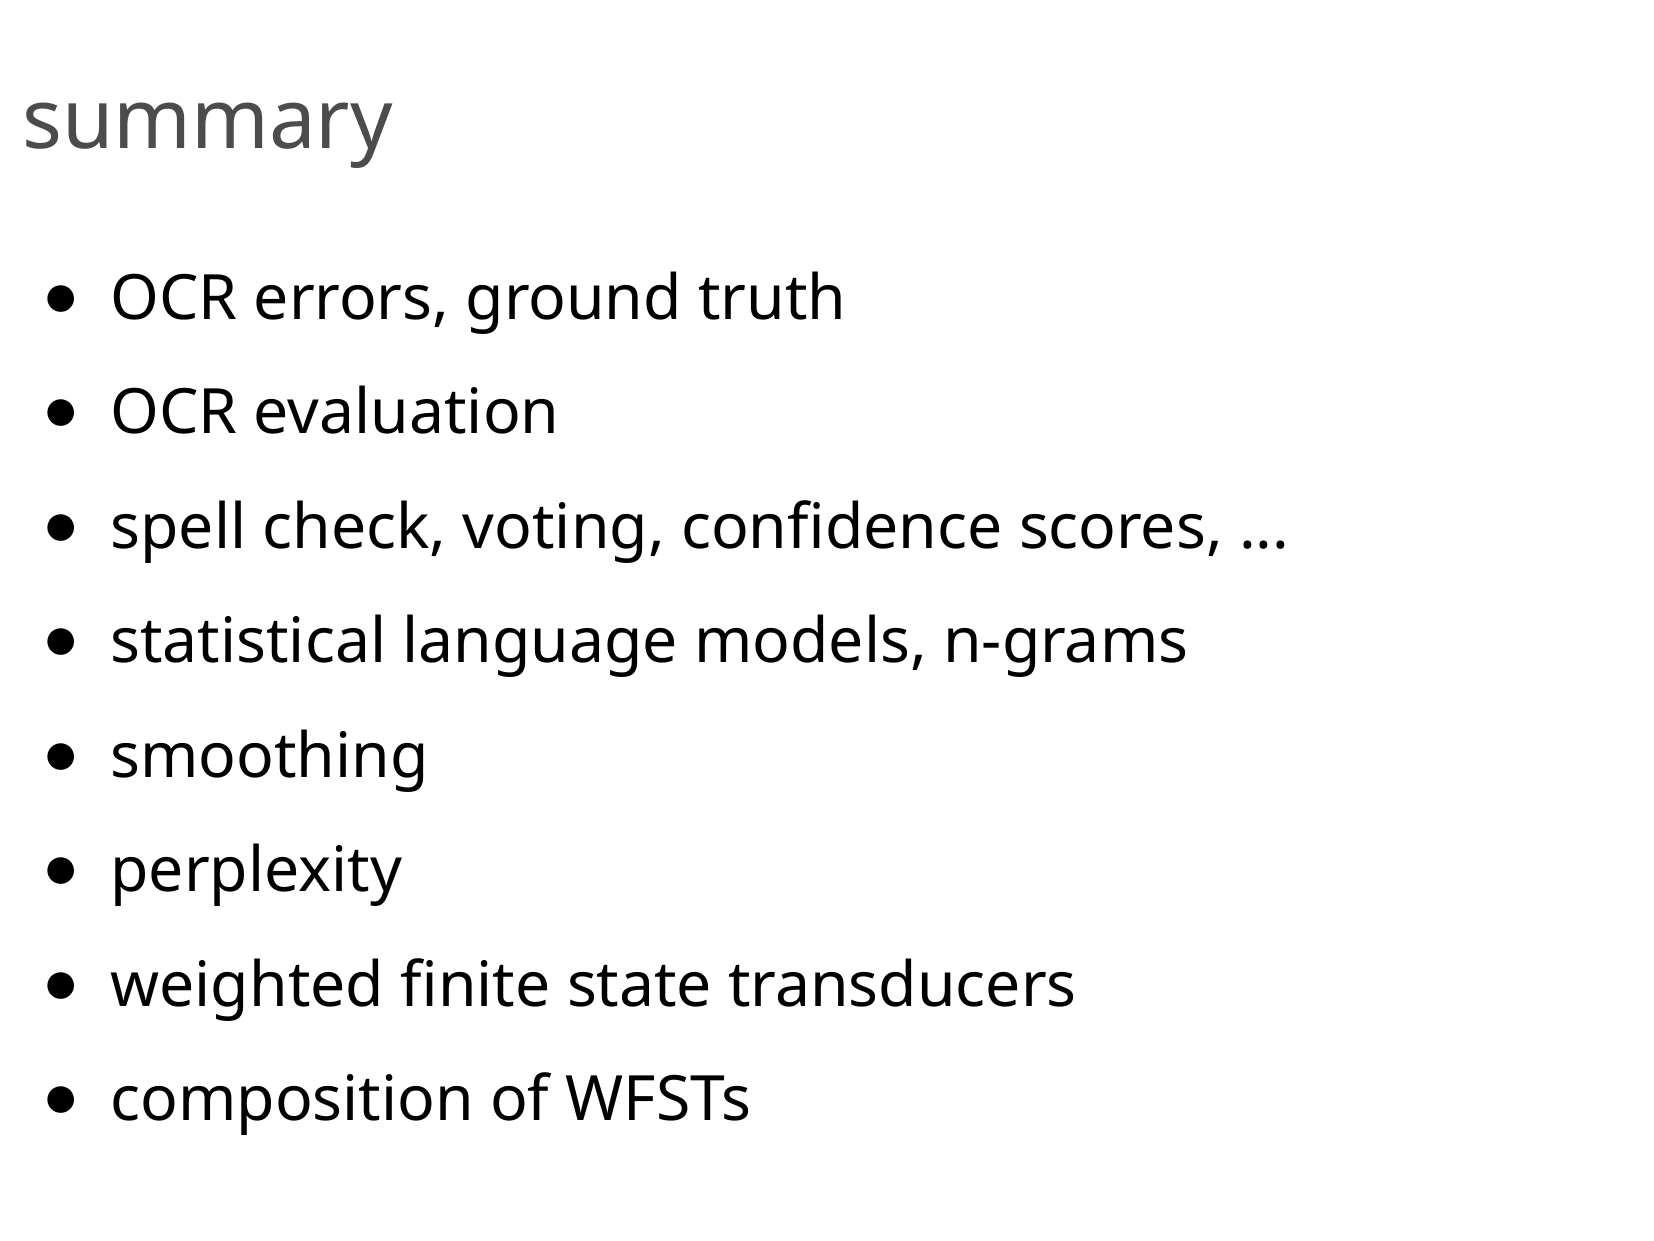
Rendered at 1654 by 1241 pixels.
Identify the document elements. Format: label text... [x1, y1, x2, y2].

list OCR errors, ground truth OCR evaluation spell check, voting, confidence scores, ... statistical language models, n-grams smoothing perplexity weighted finite state transducers composition of WFSTs [25, 233, 1654, 1158]
title summary [22, 19, 1654, 213]
